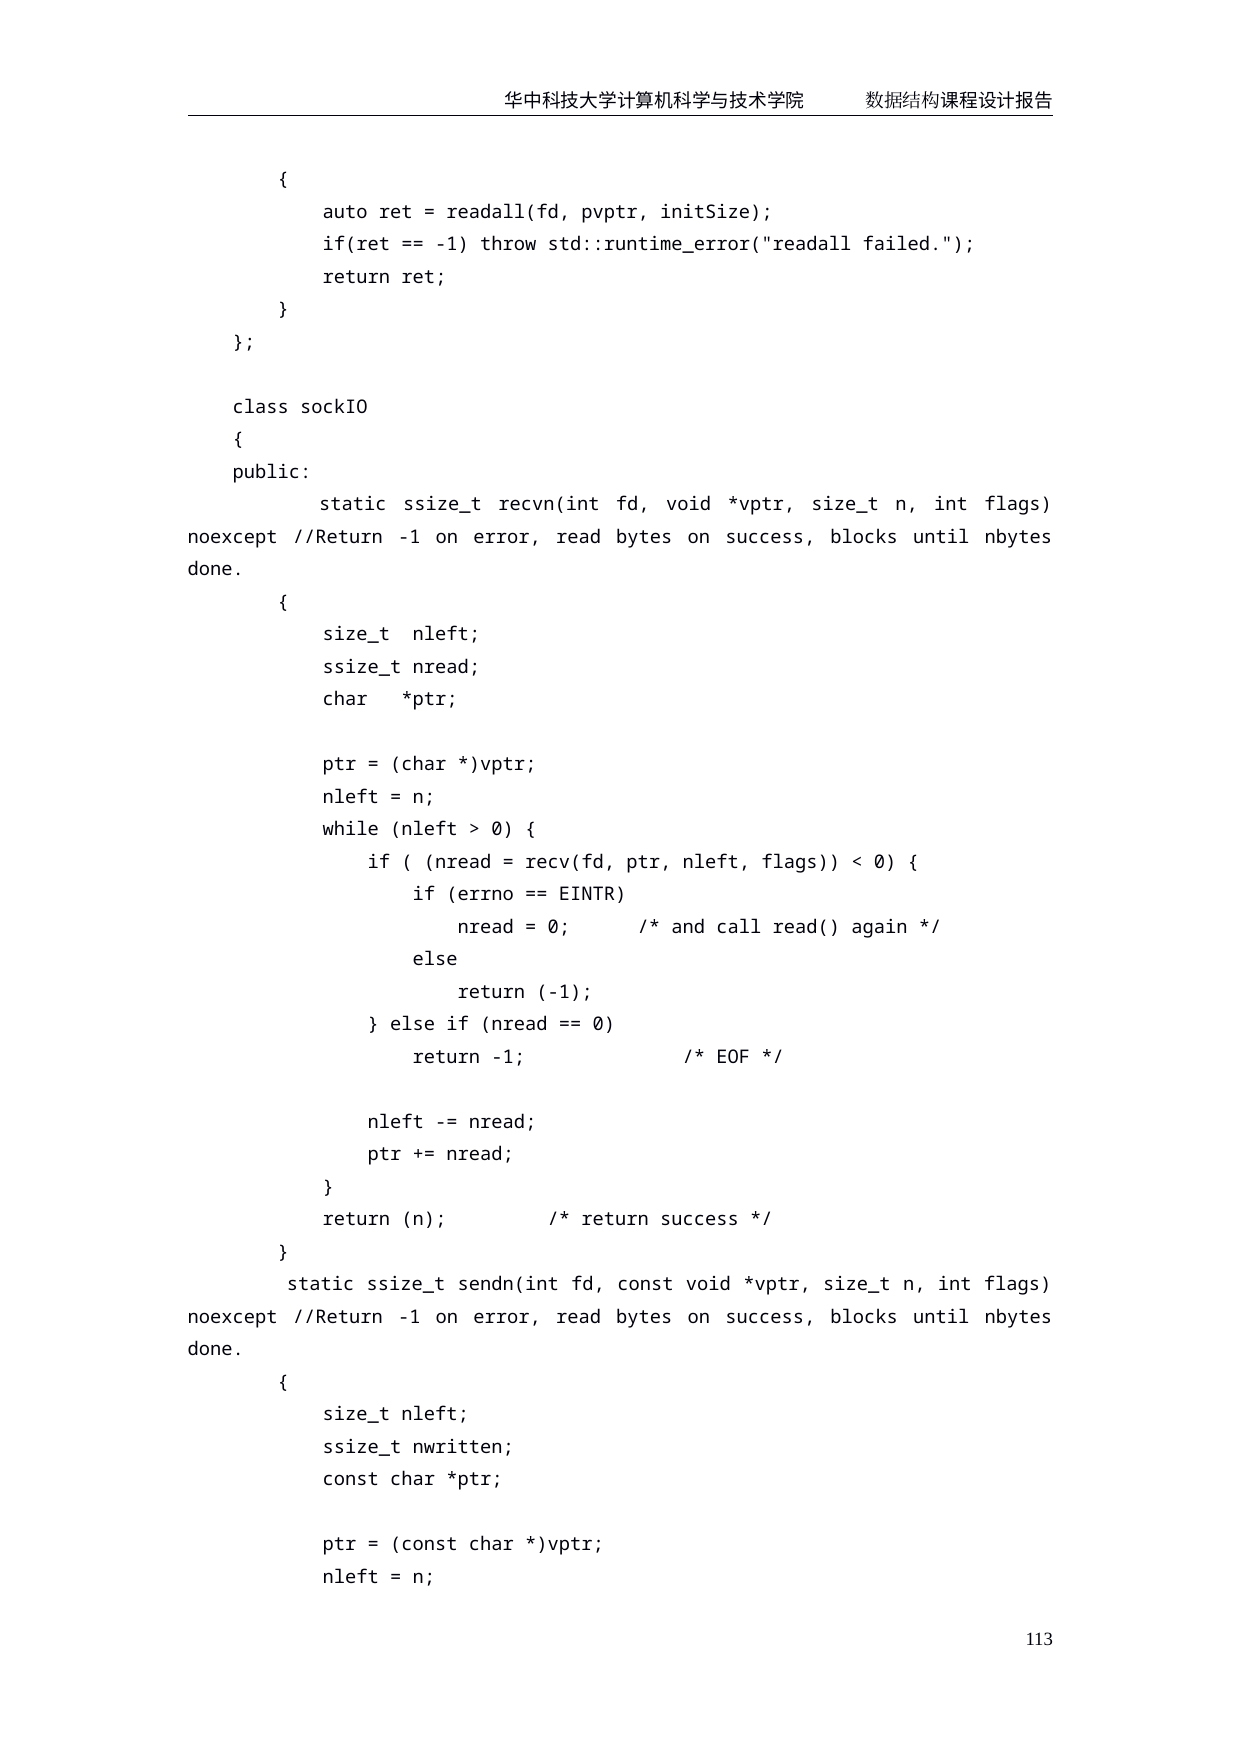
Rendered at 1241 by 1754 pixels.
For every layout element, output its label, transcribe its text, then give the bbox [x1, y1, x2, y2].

text return -1; /* EOF */ [187, 1039, 1053, 1072]
text { [187, 1364, 1053, 1397]
text nleft = n; [187, 779, 1053, 812]
text }; [187, 324, 1053, 357]
text static ssize_t recvn(int fd, void *vptr, size_t n, int flags) noexcept //Return -1 on error, read bytes on success, blocks until nbytes done. [187, 487, 1053, 584]
text return (n); /* return success */ [187, 1202, 1053, 1234]
text } else if (nread == 0) [187, 1007, 1053, 1039]
text } [187, 292, 1053, 324]
text { [187, 422, 1053, 454]
text return ret; [187, 259, 1053, 292]
text size_t nleft; [187, 617, 1053, 649]
text ssize_t nwritten; [187, 1429, 1053, 1462]
text } [187, 1234, 1053, 1267]
text { [187, 162, 1053, 194]
text } [187, 1169, 1053, 1202]
text if ( (nread = recv(fd, ptr, nleft, flags)) < 0) { [187, 844, 1053, 877]
text auto ret = readall(fd, pvptr, initSize); [187, 194, 1053, 227]
text ssize_t nread; [187, 649, 1053, 682]
text return (-1); [187, 974, 1053, 1007]
text else [187, 942, 1053, 974]
text ptr = (const char *)vptr; [187, 1527, 1053, 1559]
text size_t nleft; [187, 1397, 1053, 1429]
text const char *ptr; [187, 1462, 1053, 1494]
text if(ret == -1) throw std::runtime_error("readall failed."); [187, 227, 1053, 259]
text { [187, 584, 1053, 617]
text while (nleft > 0) { [187, 812, 1053, 844]
text ptr = (char *)vptr; [187, 747, 1053, 779]
text nleft = n; [187, 1559, 1053, 1592]
text ptr += nread; [187, 1137, 1053, 1169]
text public: [187, 454, 1053, 487]
text char *ptr; [187, 682, 1053, 714]
text static ssize_t sendn(int fd, const void *vptr, size_t n, int flags) noexcept //Return -1 on error, read bytes on success, blocks until nbytes done. [187, 1267, 1053, 1364]
text class sockIO [187, 389, 1053, 422]
text if (errno == EINTR) [187, 877, 1053, 909]
text nleft -= nread; [187, 1104, 1053, 1137]
text nread = 0; /* and call read() again */ [187, 909, 1053, 942]
